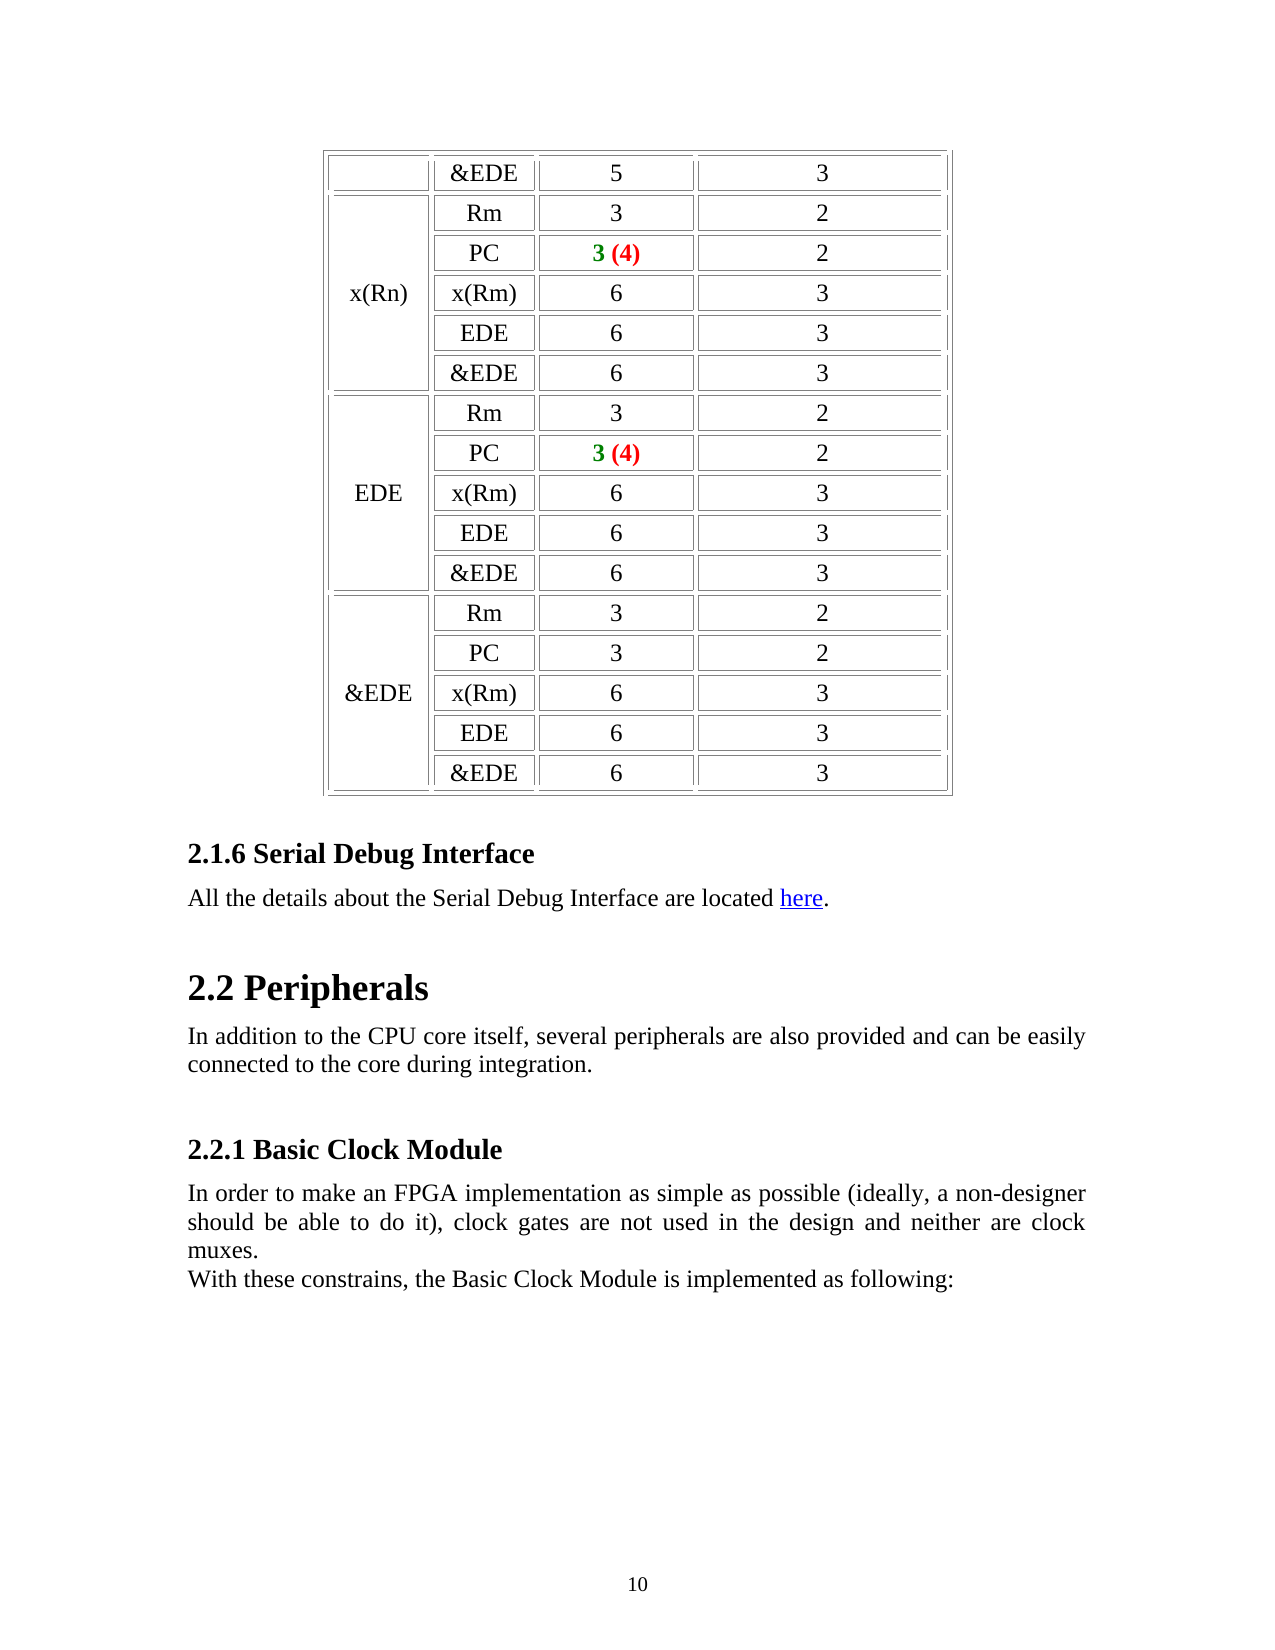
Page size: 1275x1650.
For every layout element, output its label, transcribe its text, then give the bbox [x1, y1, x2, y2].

table_cell [326, 151, 431, 190]
table_cell EDE [431, 510, 537, 550]
table_cell 2 [695, 390, 949, 430]
table_cell 3 [695, 310, 949, 350]
table_cell 6 [537, 270, 695, 310]
table_cell 3 [537, 630, 695, 670]
table_cell 2 [695, 190, 949, 230]
table_cell 3 [695, 750, 949, 790]
table_cell PC [431, 630, 537, 670]
text In order to make an FPGA implementation as simple as possible (ideally, a non-designer should be able to do it), clock gates are not used in the design and neither are clock muxes. [187, 1178, 1088, 1264]
table_cell Rm [431, 390, 537, 430]
table_cell 2 [695, 430, 949, 470]
text With these constrains, the Basic Clock Module is implemented as following: [187, 1264, 1088, 1293]
table_cell 6 [537, 550, 695, 590]
table_cell 3 [537, 190, 695, 230]
table_cell 6 [537, 750, 695, 790]
table_cell 3 [695, 510, 949, 550]
table_cell 3 (4) [537, 430, 695, 470]
table_cell 3 [695, 350, 949, 390]
text 2.2 Peripherals [187, 965, 1088, 1008]
table_cell x(Rn) [326, 190, 431, 390]
table_cell Rm [431, 590, 537, 630]
text 2.2.1 Basic Clock Module [187, 1132, 1088, 1166]
table_cell EDE [431, 310, 537, 350]
table_cell 3 (4) [537, 230, 695, 270]
text All the details about the Serial Debug Interface are located here. [187, 883, 1088, 911]
table_cell EDE [326, 390, 431, 590]
text In addition to the CPU core itself, several peripherals are also provided and can be easily connected to the core during integration. [187, 1021, 1088, 1078]
table_cell PC [431, 430, 537, 470]
table_cell 3 [537, 390, 695, 430]
table_cell 6 [537, 510, 695, 550]
table_cell &EDE [431, 550, 537, 590]
table_cell 6 [537, 310, 695, 350]
table_cell 6 [537, 670, 695, 710]
table_cell &EDE [431, 151, 537, 190]
table_cell 3 [695, 670, 949, 710]
table_cell x(Rm) [431, 270, 537, 310]
table_cell 5 [537, 151, 695, 190]
table_cell 2 [695, 630, 949, 670]
table_cell &EDE [431, 350, 537, 390]
table_cell 2 [695, 590, 949, 630]
table_cell EDE [431, 710, 537, 750]
table_cell 3 [695, 550, 949, 590]
table_cell 3 [695, 270, 949, 310]
table_cell 6 [537, 350, 695, 390]
table_cell 3 [695, 710, 949, 750]
table_cell 6 [537, 470, 695, 510]
text 2.1.6 Serial Debug Interface [187, 837, 1088, 870]
table_cell 3 [695, 150, 949, 190]
table_cell PC [431, 230, 537, 270]
table_cell &EDE [326, 590, 431, 790]
table_cell 3 [537, 590, 695, 630]
table_cell x(Rm) [431, 670, 537, 710]
table_cell 3 [695, 470, 949, 510]
table_cell 2 [695, 230, 949, 270]
table_cell 6 [537, 710, 695, 750]
table_cell &EDE [431, 750, 537, 790]
table_cell x(Rm) [431, 470, 537, 510]
table_cell Rm [431, 190, 537, 230]
